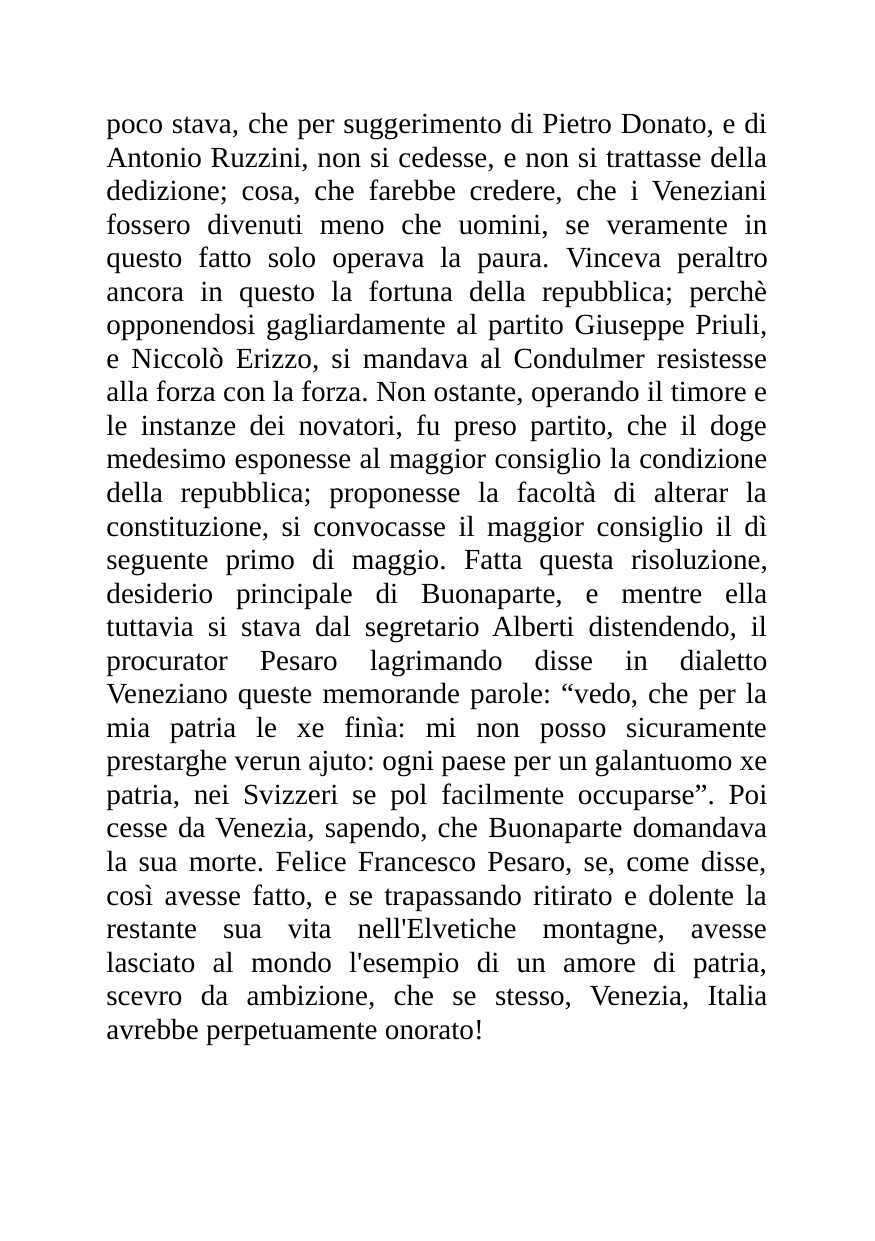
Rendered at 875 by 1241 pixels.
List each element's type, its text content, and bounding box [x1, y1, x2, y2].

text poco stava, che per suggerimento di Pietro Donato, e di Antonio Ruzzini, non si cedesse, e non si trattasse della dedizione; cosa, che farebbe credere, che i Veneziani fossero divenuti meno che uomini, se veramente in questo fatto solo operava la paura. Vinceva peraltro ancora in questo la fortuna della repubblica; perchè opponendosi gagliardamente al partito Giuseppe Priuli, e Niccolò Erizzo, si mandava al Condulmer resistesse alla forza con la forza. Non ostante, operando il timore e le instanze dei novatori, fu preso partito, che il doge medesimo esponesse al maggior consiglio la condizione della repubblica; proponesse la facoltà di alterar la constituzione, si convocasse il maggior consiglio il dì seguente primo di maggio. Fatta questa risoluzione, desiderio principale di Buonaparte, e mentre ella tuttavia si stava dal segretario Alberti distendendo, il procurator Pesaro lagrimando disse in dialetto Veneziano queste memorande parole: “vedo, che per la mia patria le xe finìa: mi non posso sicuramente prestarghe verun ajuto: ogni paese per un galantuomo xe patria, nei Svizzeri se pol facilmente occuparse”. Poi cesse da Venezia, sapendo, che Buonaparte domandava la sua morte. Felice Francesco Pesaro, se, come disse, così avesse fatto, e se trapassando ritirato e dolente la restante sua vita nell'Elvetiche montagne, avesse lasciato al mondo l'esempio di un amore di patria, scevro da ambizione, che se stesso, Venezia, Italia avrebbe perpetuamente onorato! [106, 106, 768, 1045]
